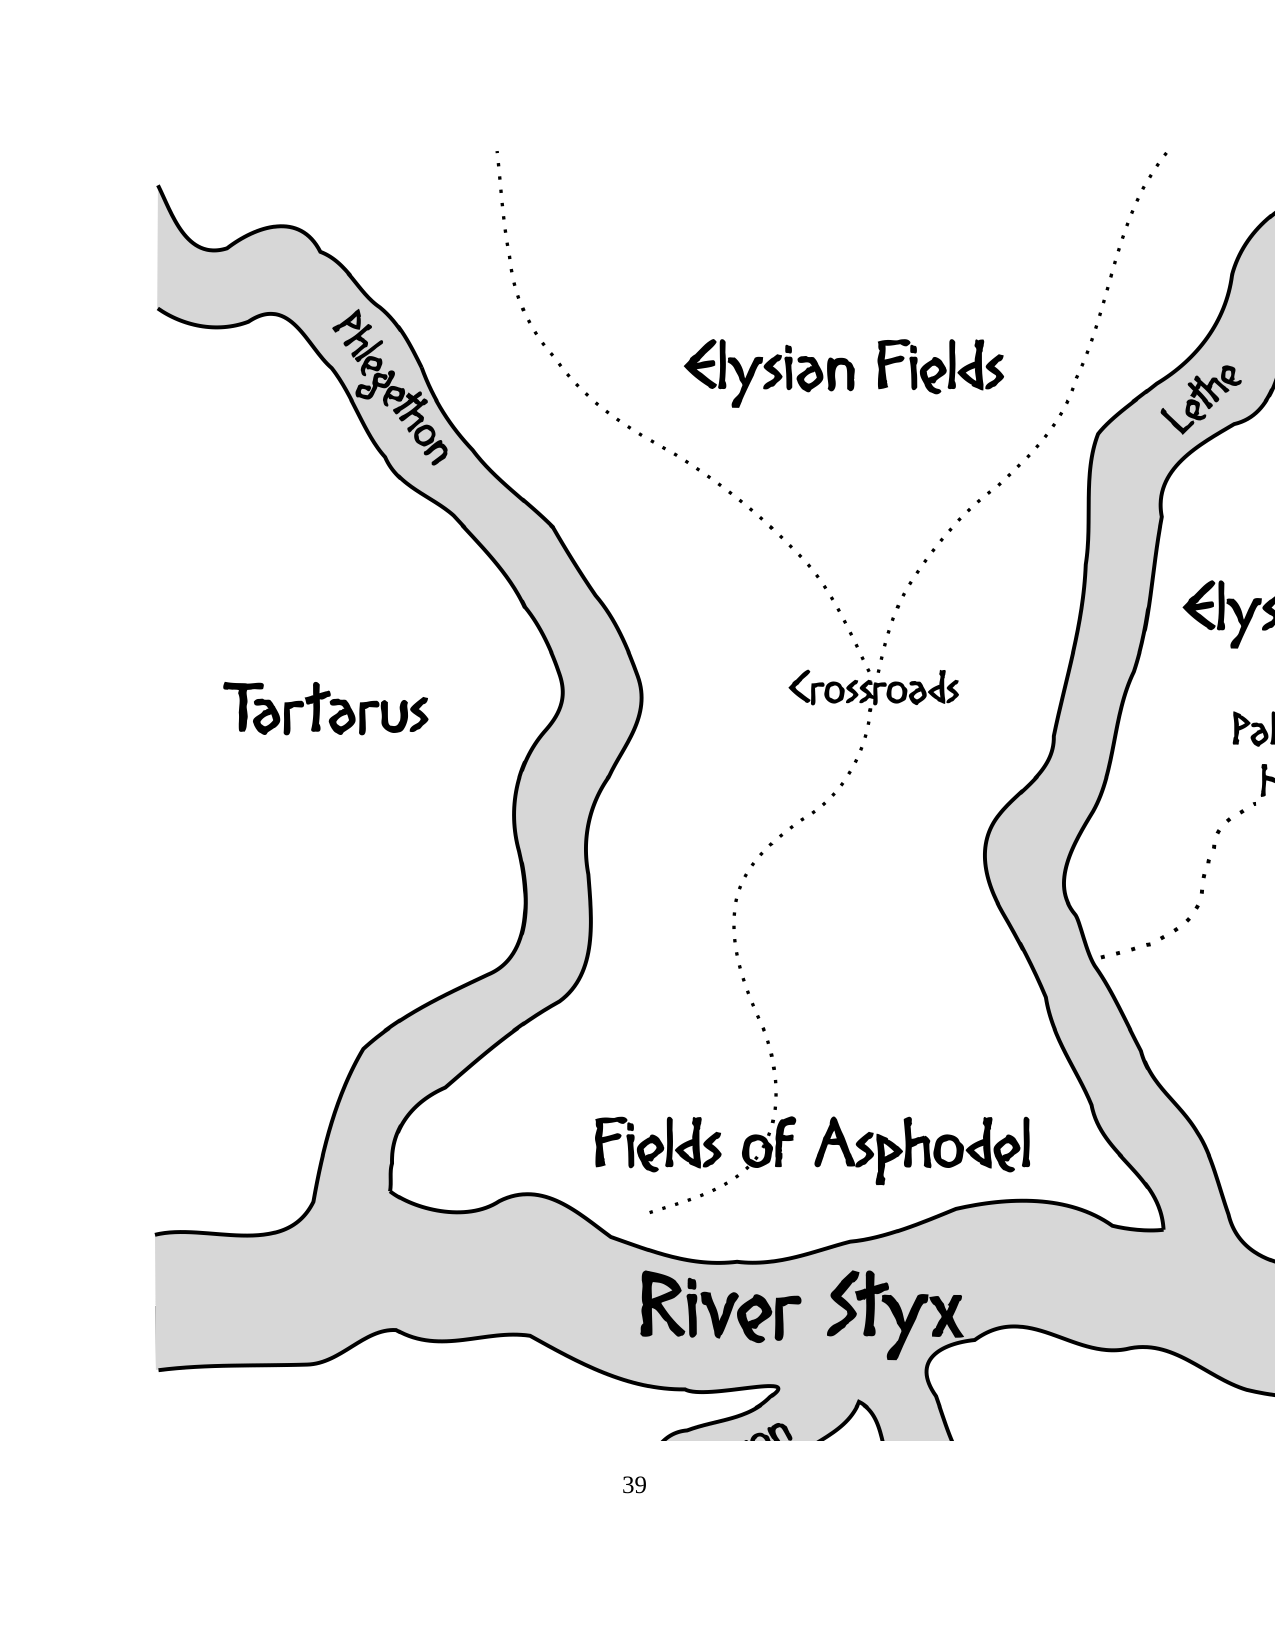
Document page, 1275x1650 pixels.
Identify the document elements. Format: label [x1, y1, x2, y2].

picture [150, 150, 1275, 1441]
